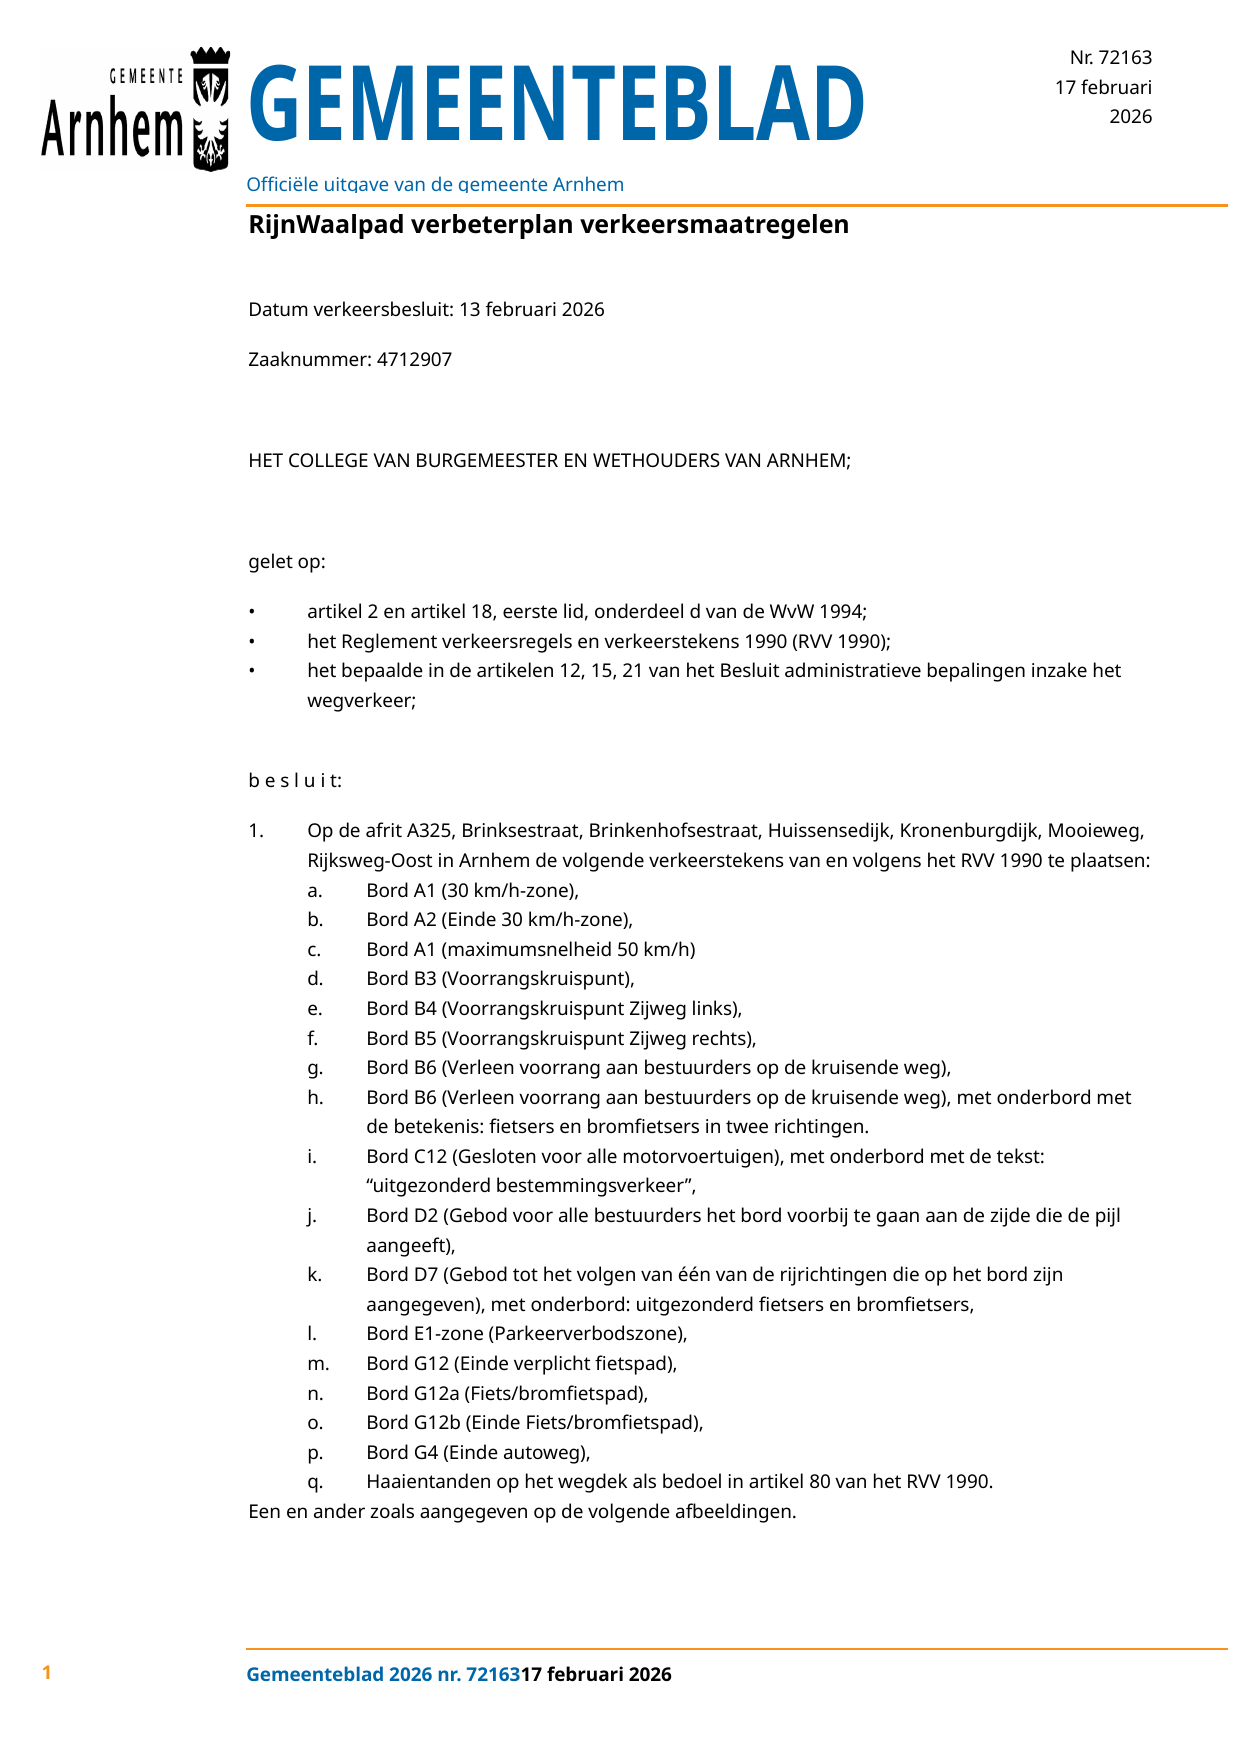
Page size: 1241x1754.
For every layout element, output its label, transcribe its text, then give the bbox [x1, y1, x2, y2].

list Bord G4 (Einde autoweg), [307, 1439, 1152, 1465]
list Bord G12b (Einde Fiets/bromfietspad), [307, 1409, 1152, 1435]
list Bord B4 (Voorrangskruispunt Zijweg links), [307, 995, 1152, 1021]
list Bord A1 (maximumsnelheid 50 km/h) [307, 936, 1152, 962]
text Zaaknummer: 4712907 [248, 346, 1152, 372]
list Bord A1 (30 km/h-zone), [307, 877, 1152, 903]
list Bord G12a (Fiets/bromfietspad), [307, 1380, 1152, 1406]
list Bord B6 (Verleen voorrang aan bestuurders op de kruisende weg), met onderbord met de betekenis: fietsers en bromfietsers in twee richtingen. [307, 1084, 1152, 1139]
text b e s l u i t: [248, 767, 1152, 793]
list Bord C12 (Gesloten voor alle motorvoertuigen), met onderbord met de tekst: “uitgezonderd bestemmingsverkeer”, [307, 1143, 1152, 1198]
list Bord B6 (Verleen voorrang aan bestuurders op de kruisende weg), [307, 1054, 1152, 1080]
list Bord D2 (Gebod voor alle bestuurders het bord voorbij te gaan aan de zijde die de pijl aangeeft), [307, 1202, 1152, 1258]
list Bord G12 (Einde verplicht fietspad), [307, 1350, 1152, 1376]
text RijnWaalpad verbeterplan verkeersmaatregelen [248, 207, 1152, 241]
list Bord A2 (Einde 30 km/h-zone), [307, 906, 1152, 932]
list Bord B5 (Voorrangskruispunt Zijweg rechts), [307, 1025, 1152, 1051]
list artikel 2 en artikel 18, eerste lid, onderdeel d van de WvW 1994; [248, 598, 1152, 624]
list het Reglement verkeersregels en verkeerstekens 1990 (RVV 1990); [248, 628, 1152, 654]
text Datum verkeersbesluit: 13 februari 2026 [248, 296, 1152, 322]
text gelet op: [248, 548, 1152, 574]
list Bord E1-zone (Parkeerverbodszone), [307, 1321, 1152, 1346]
list Bord B3 (Voorrangskruispunt), [307, 966, 1152, 991]
list Op de afrit A325, Brinksestraat, Brinkenhofsestraat, Huissensedijk, Kronenburgdijk, Mooieweg, Rijksweg-Oost in Arnhem de volgende verkeerstekens van en volgens het RVV 1990 te plaatsen: [248, 818, 1152, 873]
text Een en ander zoals aangegeven op de volgende afbeeldingen. [248, 1498, 1152, 1524]
list Bord D7 (Gebod tot het volgen van één van de rijrichtingen die op het bord zijn aangegeven), met onderbord: uitgezonderd fietsers en bromfietsers, [307, 1261, 1152, 1317]
picture [41, 47, 231, 172]
list het bepaalde in de artikelen 12, 15, 21 van het Besluit administratieve bepalingen inzake het wegverkeer; [248, 658, 1152, 713]
list Haaientanden op het wegdek als bedoel in artikel 80 van het RVV 1990. [307, 1468, 1152, 1494]
text HET COLLEGE VAN BURGEMEESTER EN WETHOUDERS VAN ARNHEM; [248, 447, 1152, 473]
